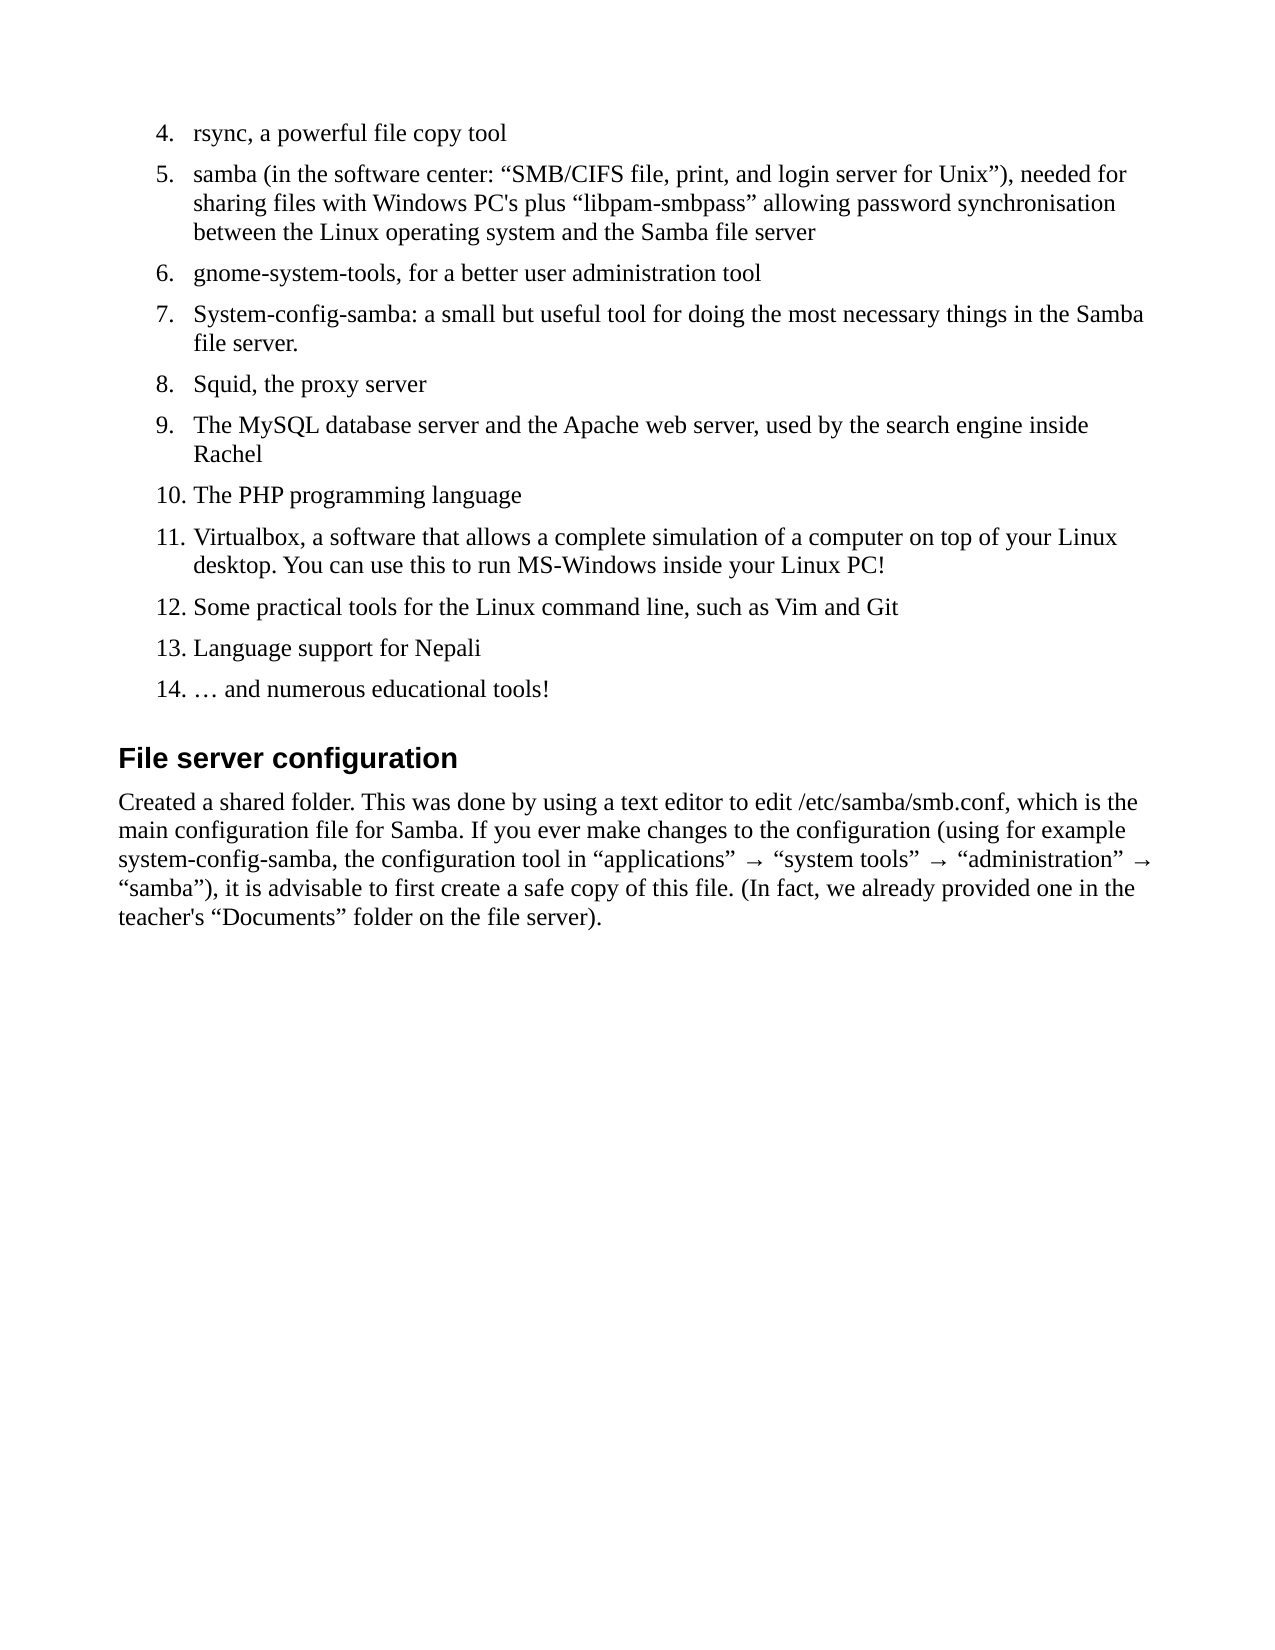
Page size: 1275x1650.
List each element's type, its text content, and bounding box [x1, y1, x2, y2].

list Some practical tools for the Linux command line, such as Vim and Git [156, 592, 1157, 621]
list … and numerous educational tools! [156, 674, 1157, 703]
list System-config-samba: a small but useful tool for doing the most necessary things in the Samba file server. [156, 299, 1157, 357]
list The PHP programming language [156, 481, 1157, 509]
list The MySQL database server and the Apache web server, used by the search engine inside Rachel [156, 411, 1157, 468]
list Language support for Nepali [156, 633, 1157, 662]
list Squid, the proxy server [156, 369, 1157, 398]
text Created a shared folder. This was done by using a text editor to edit /etc/samba/smb.conf, which is the main configuration file for Samba. If you ever make changes to the configuration (using for example system-config-samba, the configuration tool in “applications” → “system tools” → “administration” → “samba”), it is advisable to first create a safe copy of this file. (In fact, we already provided one in the teacher's “Documents” folder on the file server). [118, 787, 1157, 930]
list samba (in the software center: “SMB/CIFS file, print, and login server for Unix”), needed for sharing files with Windows PC's plus “libpam-smbpass” allowing password synchronisation between the Linux operating system and the Samba file server [156, 159, 1157, 246]
list gnome-system-tools, for a better user administration tool [156, 258, 1157, 287]
subtitle File server configuration [118, 741, 1157, 774]
list Virtualbox, a software that allows a complete simulation of a computer on top of your Linux desktop. You can use this to run MS-Windows inside your Linux PC! [156, 522, 1157, 579]
list rsync, a powerful file copy tool [156, 118, 1157, 147]
